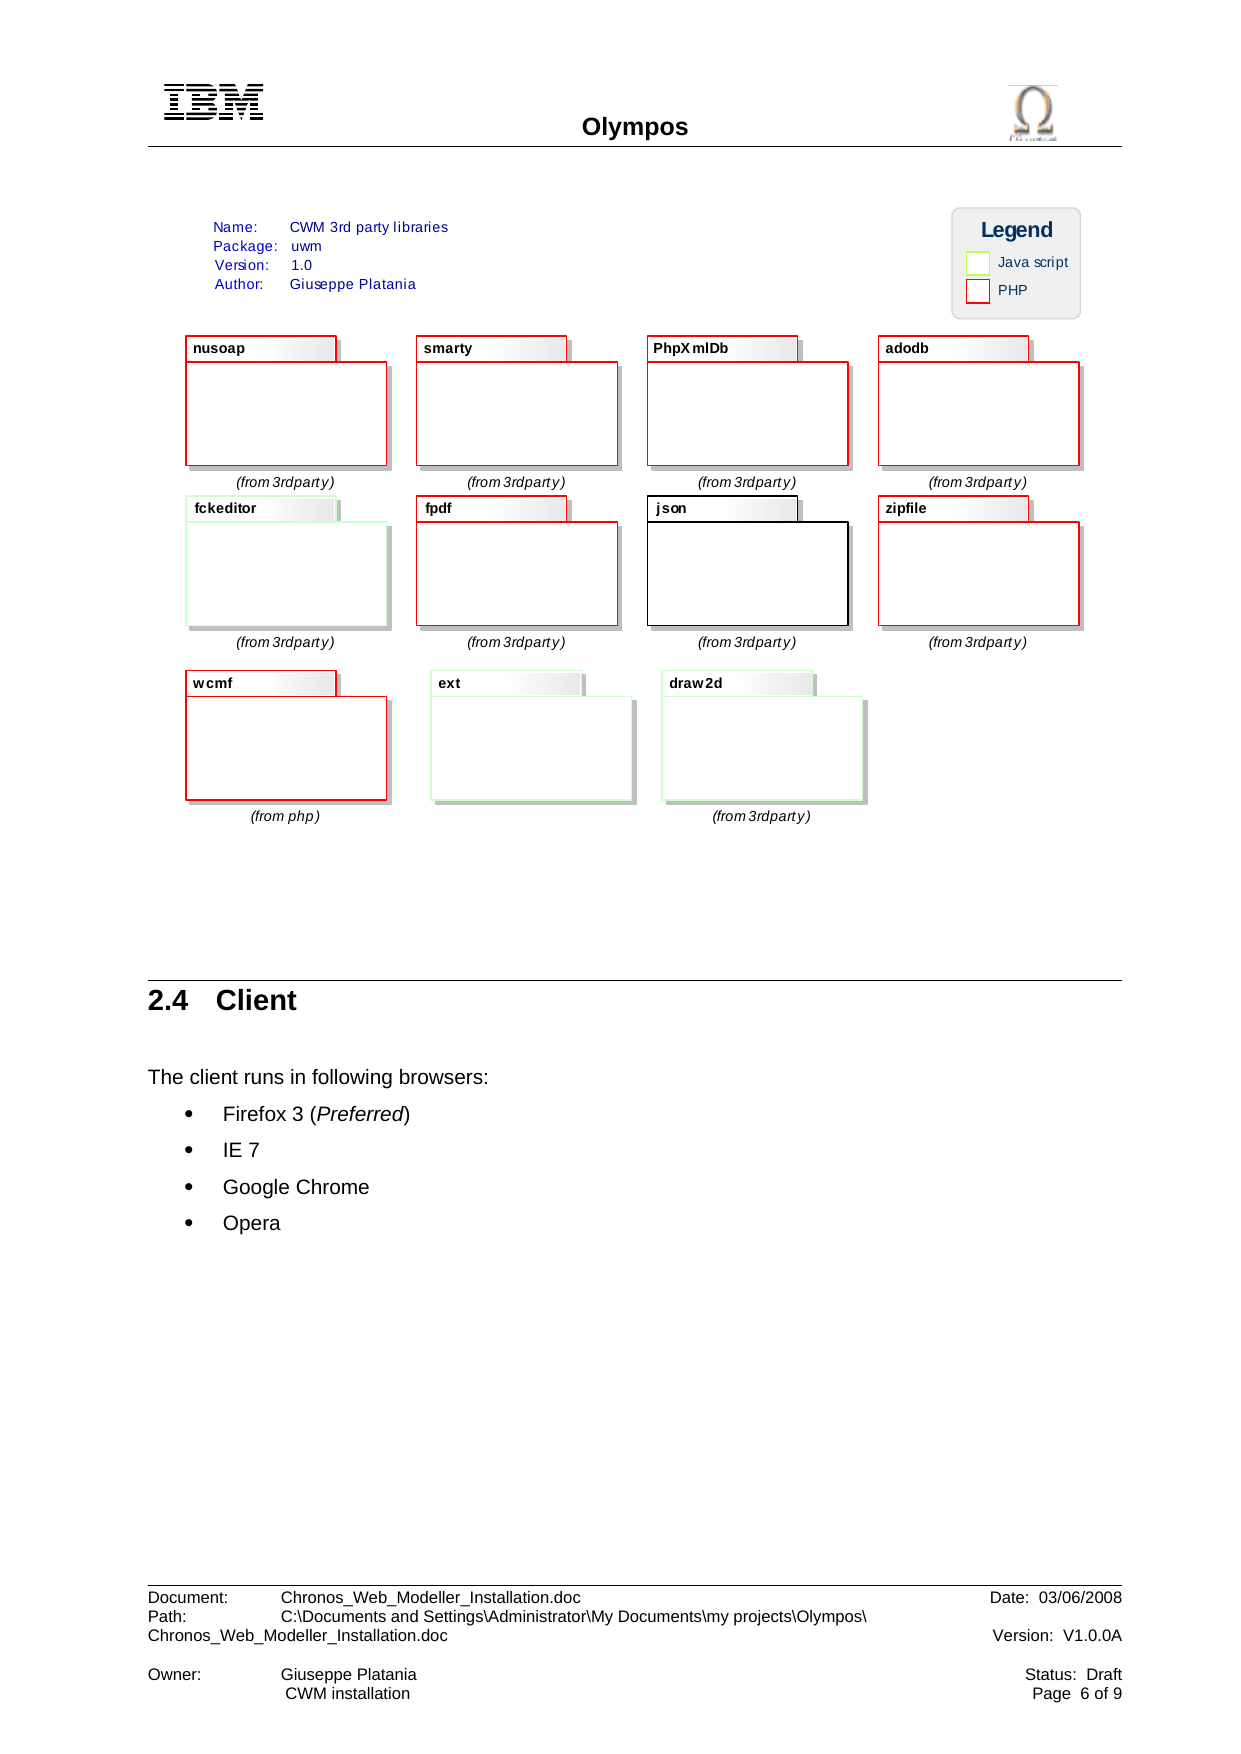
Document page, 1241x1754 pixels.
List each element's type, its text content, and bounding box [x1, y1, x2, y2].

list Opera [185, 1211, 1122, 1235]
subtitle Client [148, 981, 1122, 1017]
text The client runs in following browsers: [148, 1065, 1122, 1089]
list IE 7 [185, 1138, 1122, 1162]
list Google Chrome [185, 1174, 1122, 1198]
list Firefox 3 (Preferred) [185, 1101, 1122, 1125]
picture [1008, 84, 1058, 141]
